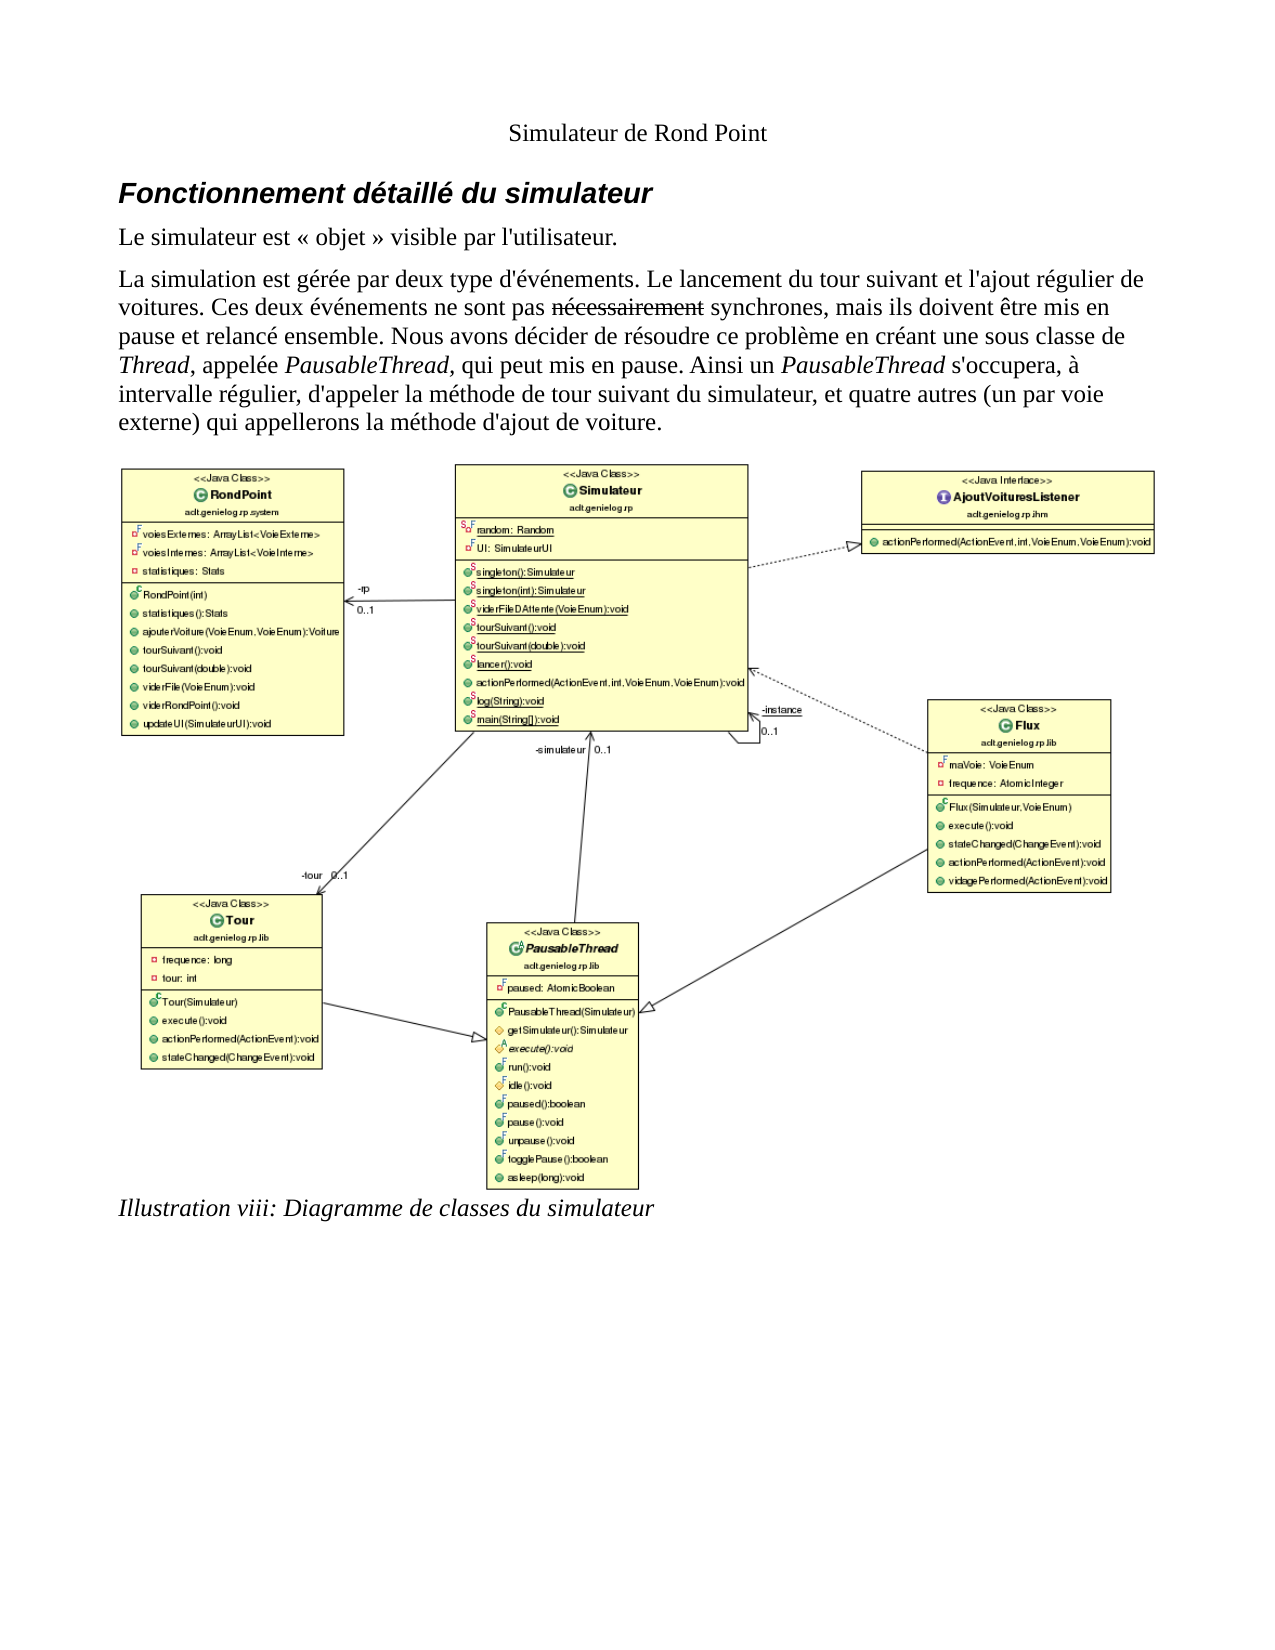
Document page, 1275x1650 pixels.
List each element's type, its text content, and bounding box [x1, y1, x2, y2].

text Le simulateur est « objet » visible par l'utilisateur. [118, 222, 1157, 251]
subtitle Fonctionnement détaillé du simulateur [118, 176, 1157, 210]
text La simulation est gérée par deux type d'événements. Le lancement du tour suivant et l'ajout régulier de voitures. Ces deux événements ne sont pas nécessairement synchrones, mais ils doivent être mis en pause et relancé ensemble. Nous avons décider de résoudre ce problème en créant une sous classe de Thread, appelée PausableThread, qui peut mis en pause. Ainsi un PausableThread s'occupera, à intervalle régulier, d'appeler la méthode de tour suivant du simulateur, et quatre autres (un par voie externe) qui appellerons la méthode d'ajout de voiture. [118, 264, 1157, 436]
text Illustration viii: Diagramme de classes du simulateur [118, 1193, 1157, 1221]
picture [118, 461, 1158, 1193]
